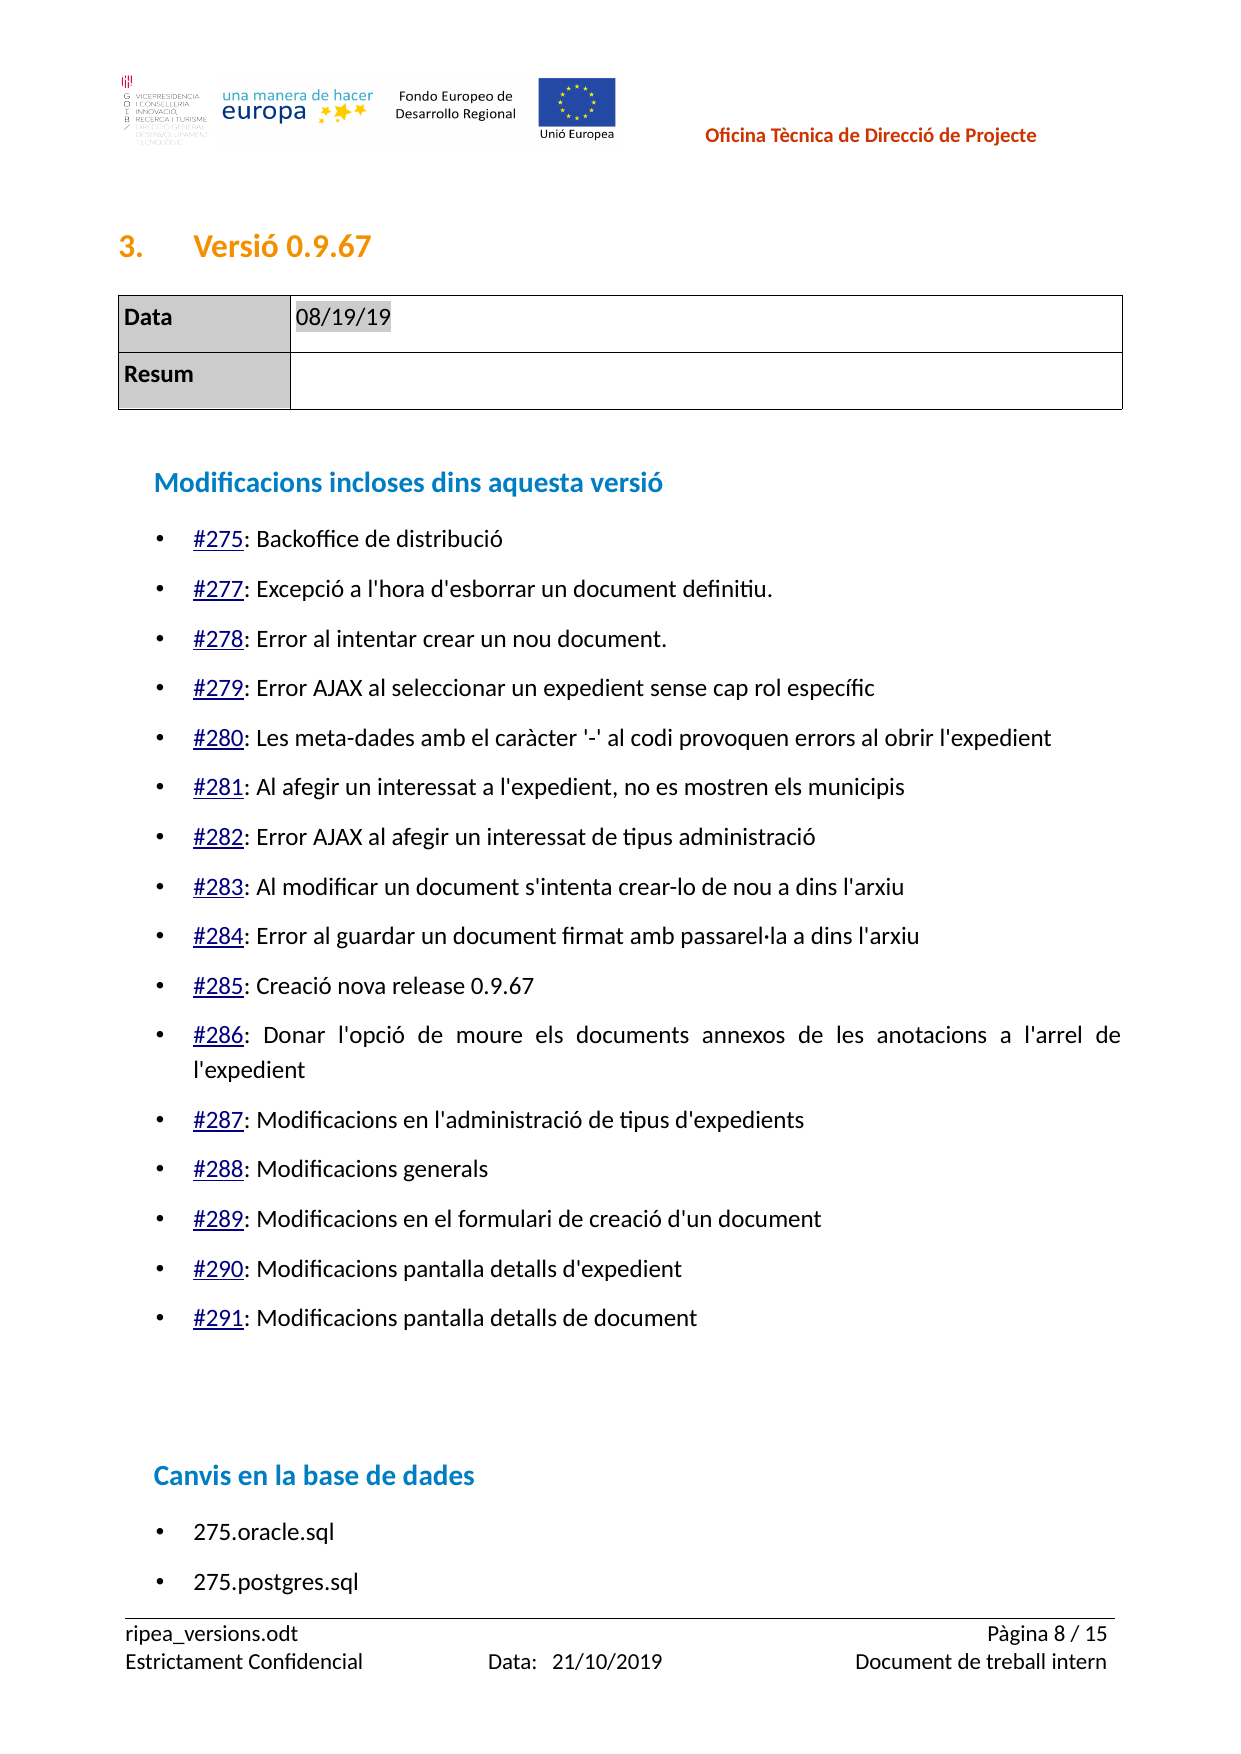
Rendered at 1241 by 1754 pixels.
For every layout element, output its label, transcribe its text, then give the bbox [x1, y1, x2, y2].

table_header 19/08/19 [291, 296, 1122, 352]
list #284: Error al guardar un document firmat amb passarel·la a dins l'arxiu [156, 920, 1122, 951]
list #279: Error AJAX al seleccionar un expedient sense cap rol específic [156, 672, 1122, 703]
list #286: Donar l'opció de moure els documents annexos de les anotacions a l'arrel de l'expedient [156, 1019, 1122, 1085]
table_cell [291, 353, 1122, 408]
list 275.postgres.sql [156, 1566, 1122, 1596]
list #280: Les meta-dades amb el caràcter '-' al codi provoquen errors al obrir l'expedient [156, 722, 1122, 752]
table_cell Resum [119, 353, 290, 408]
list #282: Error AJAX al afegir un interessat de tipus administració [156, 821, 1122, 852]
list #285: Creació nova release 0.9.67 [156, 970, 1122, 1000]
list #288: Modificacions generals [156, 1153, 1122, 1184]
list #291: Modificacions pantalla detalls de document [156, 1302, 1122, 1333]
picture [118, 73, 213, 147]
list #281: Al afegir un interessat a l'expedient, no es mostren els municipis [156, 771, 1122, 802]
list #283: Al modificar un document s'intenta crear-lo de nou a dins l'arxiu [156, 871, 1122, 901]
table_header Data [119, 296, 290, 352]
list 275.oracle.sql [156, 1516, 1122, 1547]
list #287: Modificacions en l'administració de tipus d'expedients [156, 1104, 1122, 1134]
list #277: Excepció a l'hora d'esborrar un document definitiu. [156, 573, 1122, 604]
list #289: Modificacions en el formulari de creació d'un document [156, 1203, 1122, 1234]
picture [219, 73, 621, 147]
list #290: Modificacions pantalla detalls d'expedient [156, 1253, 1122, 1283]
list #278: Error al intentar crear un nou document. [156, 623, 1122, 653]
subtitle Modificacions incloses dins aquesta versió [153, 464, 1122, 500]
subtitle Canvis en la base de dades [153, 1457, 1122, 1493]
subtitle Versió 0.9.67 [118, 225, 1122, 266]
list #275: Backoffice de distribució [156, 523, 1122, 554]
